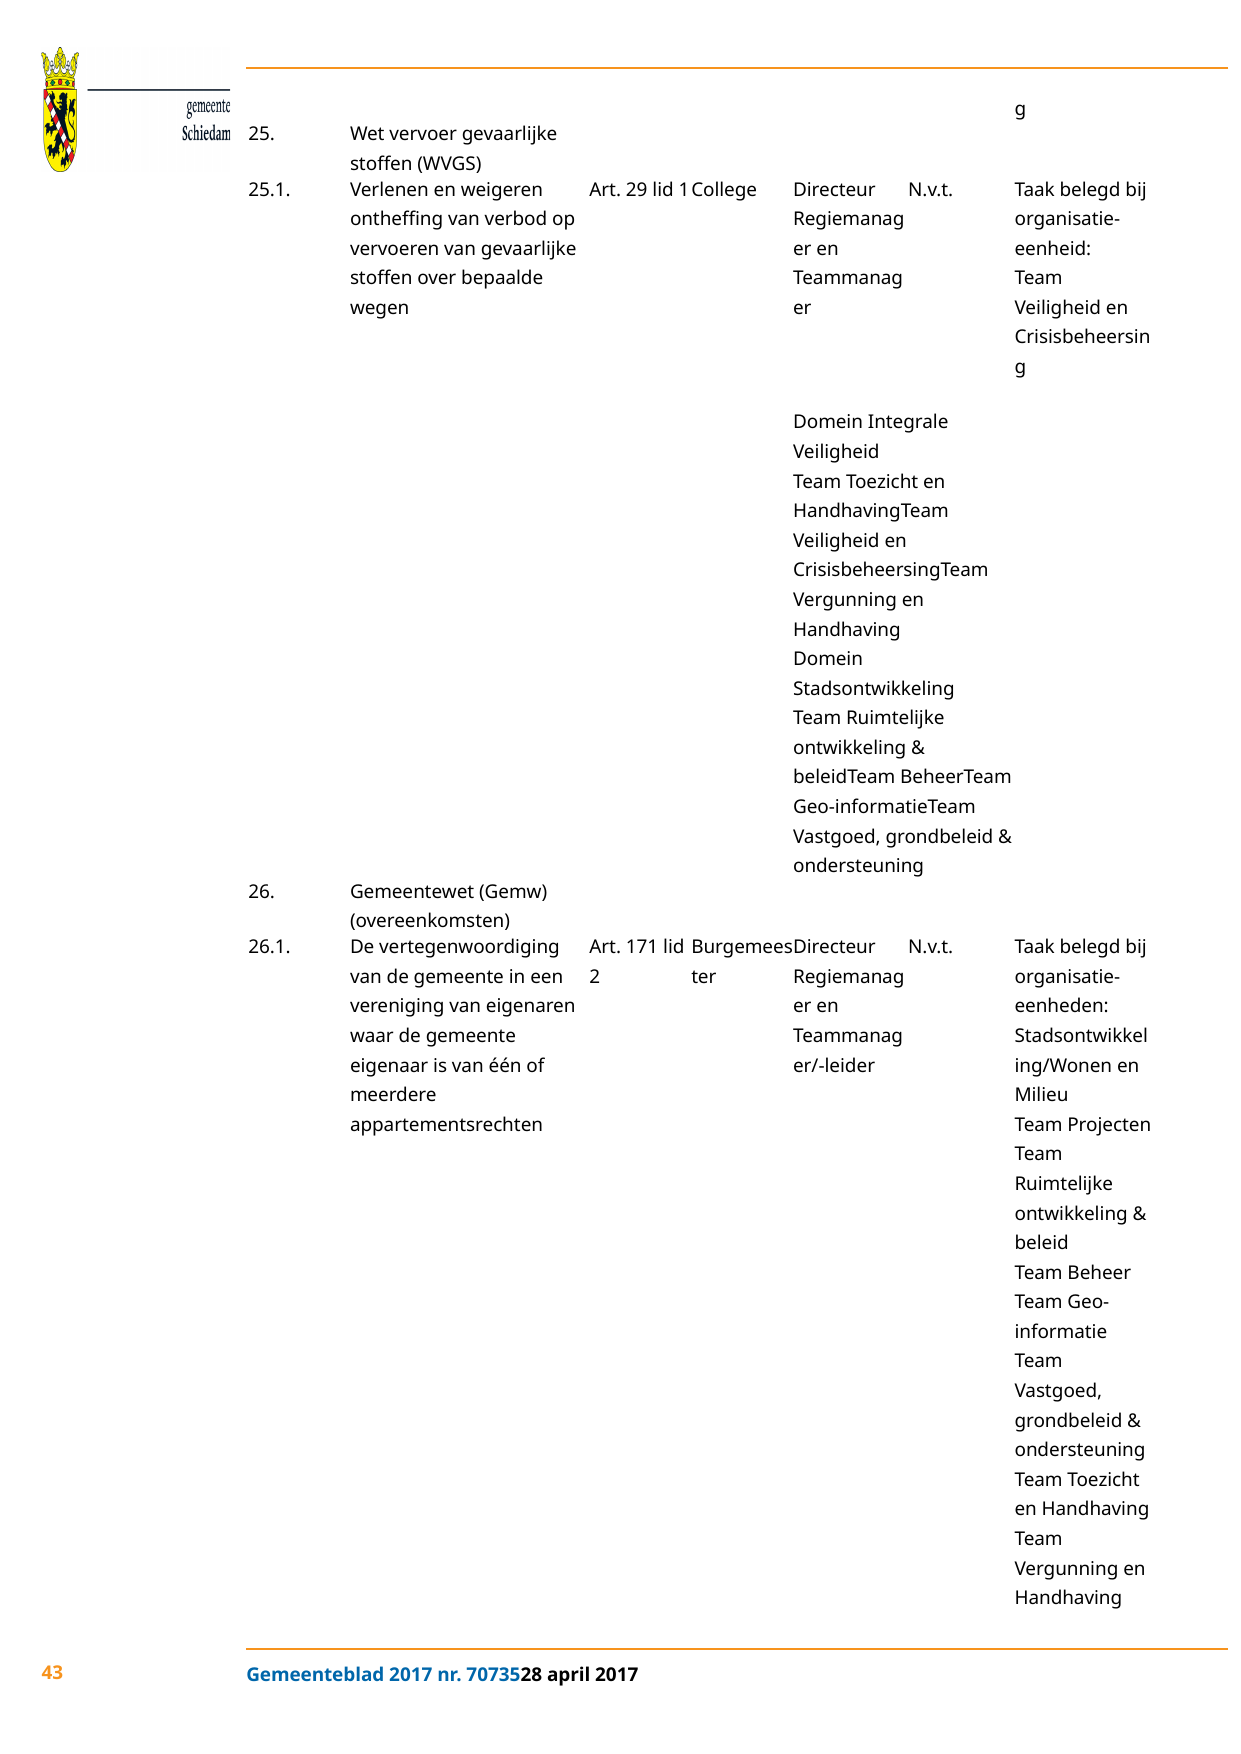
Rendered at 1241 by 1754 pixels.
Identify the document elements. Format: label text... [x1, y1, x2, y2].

table_cell Gemeentewet (Gemw)(overeenkomsten) [350, 878, 691, 933]
table_cell [793, 95, 908, 121]
table_cell Wet vervoer gevaarlijke stoffen (WVGS) [350, 121, 589, 176]
table_cell [1014, 121, 1152, 176]
table_cell Art. 29 lid 1 [589, 176, 691, 409]
table_cell [793, 878, 908, 933]
table_cell 26. [248, 878, 350, 933]
table_cell [908, 878, 1014, 933]
table_cell [793, 121, 908, 176]
table_cell [691, 409, 793, 878]
table_cell [1014, 409, 1152, 878]
table_cell [908, 95, 1014, 121]
table_cell College [691, 176, 793, 409]
table_cell N.v.t. [908, 934, 1014, 1610]
table_cell [248, 409, 350, 878]
table_cell Directeur Regiemanager en Teammanager [793, 176, 908, 409]
table_cell 25. [248, 121, 350, 176]
table_cell [248, 95, 350, 121]
table_cell Directeur Regiemanager en Teammanager/-leider [793, 934, 908, 1610]
table_cell [589, 95, 691, 121]
table_cell Taak belegd bij organisatie-eenheid: Team Veiligheid en Crisisbeheersing [1014, 176, 1152, 409]
table_cell [589, 121, 691, 176]
table_cell [691, 121, 793, 176]
table_cell [691, 878, 793, 933]
table_cell Domein Integrale Veiligheid Team Toezicht en HandhavingTeam Veiligheid en CrisisbeheersingTeam Vergunning en Handhaving Domein Stadsontwikkeling Team Ruimtelijke ontwikkeling & beleidTeam BeheerTeam Geo-informatieTeam Vastgoed, grondbeleid & ondersteuning [793, 409, 1014, 878]
table_cell Art. 171 lid 2 [589, 934, 691, 1610]
table_cell [350, 409, 589, 878]
table_cell [908, 121, 1014, 176]
table_cell [1014, 878, 1152, 933]
picture [41, 47, 231, 172]
table_cell g [1014, 95, 1152, 121]
table_cell [589, 409, 691, 878]
table_cell Verlenen en weigeren ontheffing van verbod op vervoeren van gevaarlijke stoffen over bepaalde wegen [350, 176, 589, 409]
table_cell Taak belegd bij organisatie-eenheden: Stadsontwikkeling/Wonen en Milieu Team Projecten Team Ruimtelijke ontwikkeling & beleid Team Beheer Team Geo-informatie Team Vastgoed, grondbeleid & ondersteuning Team Toezicht en Handhaving Team Vergunning en Handhaving [1014, 934, 1152, 1610]
table_cell 26.1. [248, 934, 350, 1610]
table_cell [691, 95, 793, 121]
table_cell De vertegenwoordiging van de gemeente in een vereniging van eigenaren waar de gemeente eigenaar is van één of meerdere appartementsrechten [350, 934, 589, 1610]
table_cell Burgemeester [691, 934, 793, 1610]
table_cell N.v.t. [908, 176, 1014, 409]
table_cell 25.1. [248, 176, 350, 409]
table_cell [350, 95, 589, 121]
